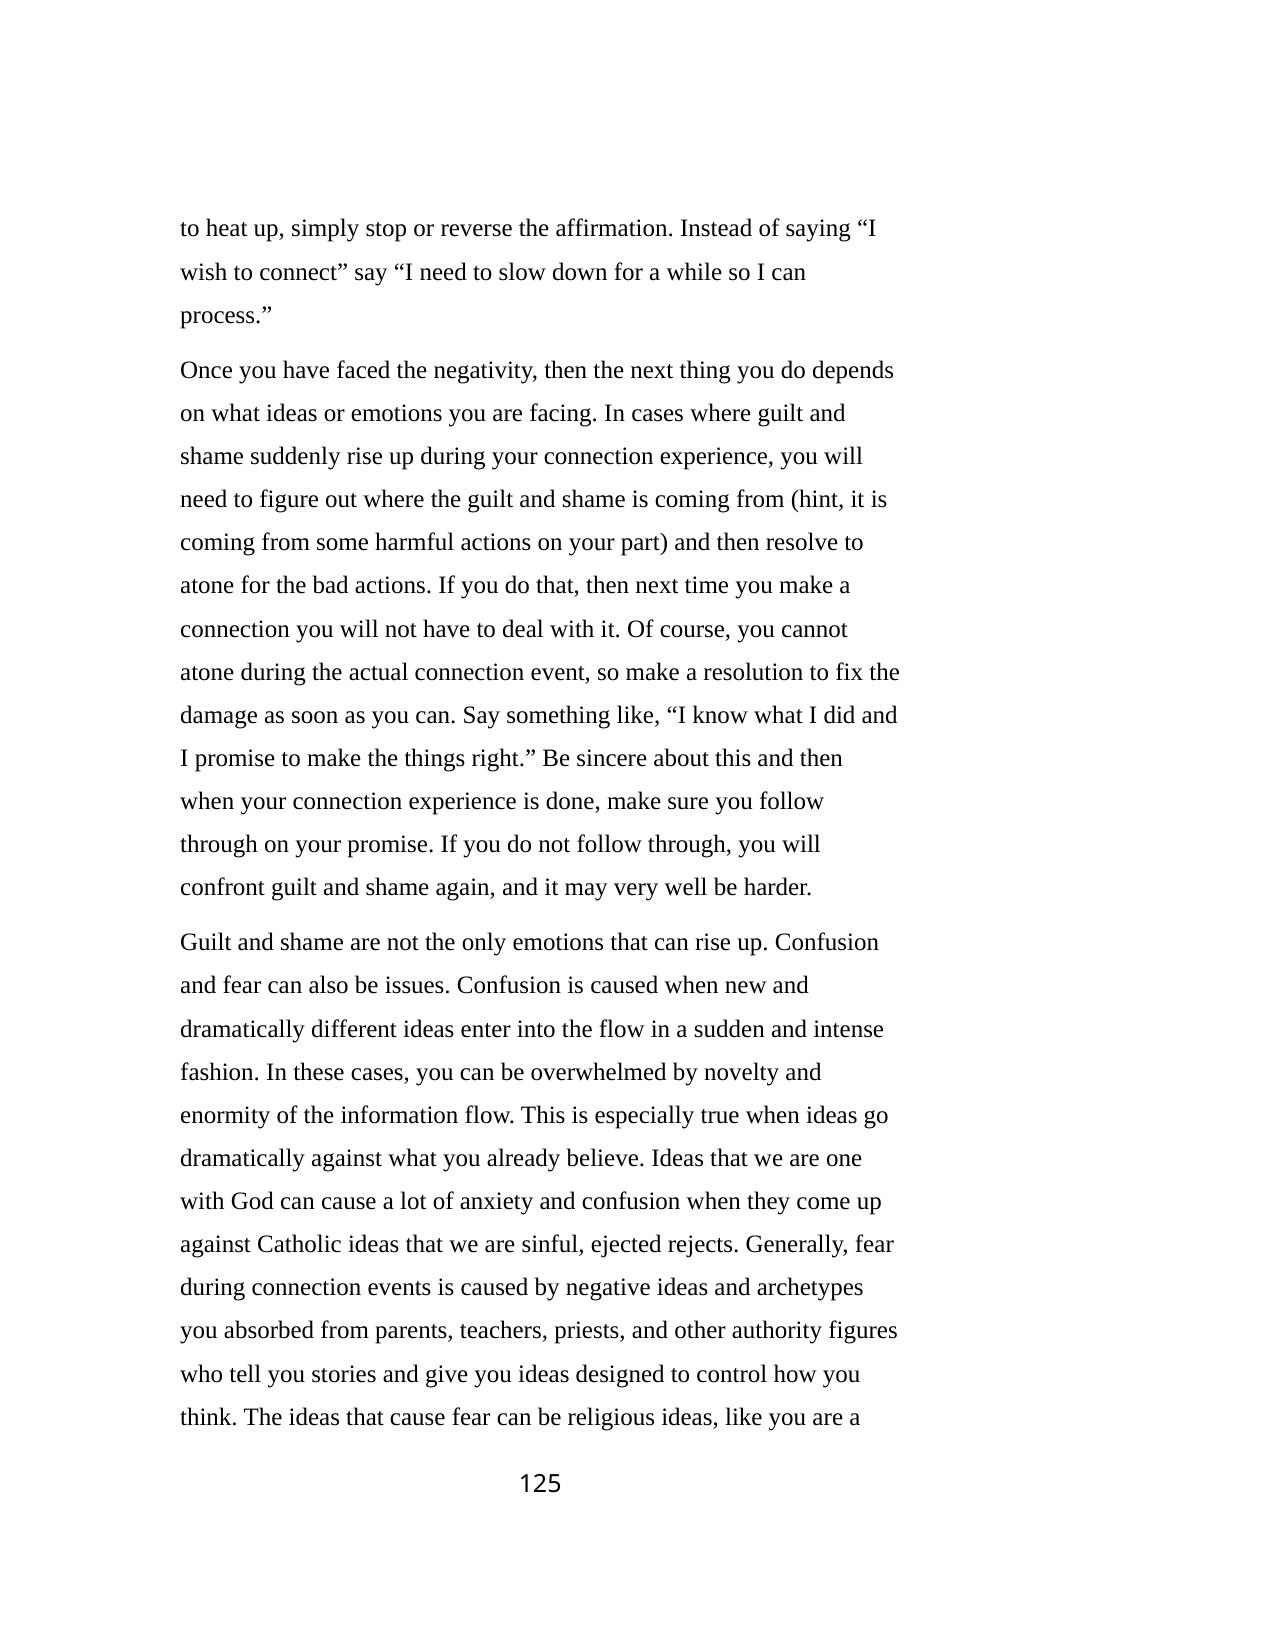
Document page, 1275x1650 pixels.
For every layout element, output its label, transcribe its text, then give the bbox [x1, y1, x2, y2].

text to heat up, simply stop or reverse the affirmation. Instead of saying “I wish to connect” say “I need to slow down for a while so I can process.” [180, 213, 900, 328]
text Guilt and shame are not the only emotions that can rise up. Confusion and fear can also be issues. Confusion is caused when new and dramatically different ideas enter into the flow in a sudden and intense fashion. In these cases, you can be overwhelmed by novelty and enormity of the information flow. This is especially true when ideas go dramatically against what you already believe. Ideas that we are one with God can cause a lot of anxiety and confusion when they come up against Catholic ideas that we are sinful, ejected rejects. Generally, fear during connection events is caused by negative ideas and archetypes you absorbed from parents, teachers, priests, and other authority figures who tell you stories and give you ideas designed to control how you think. The ideas that cause fear can be religious ideas, like you are a [180, 927, 900, 1431]
text Once you have faced the negativity, then the next thing you do depends on what ideas or emotions you are facing. In cases where guilt and shame suddenly rise up during your connection experience, you will need to figure out where the guilt and shame is coming from (hint, it is coming from some harmful actions on your part) and then resolve to atone for the bad actions. If you do that, then next time you make a connection you will not have to deal with it. Of course, you cannot atone during the actual connection event, so make a resolution to fix the damage as soon as you can. Say something like, “I know what I did and I promise to make the things right.” Be sincere about this and then when your connection experience is done, make sure you follow through on your promise. If you do not follow through, you will confront guilt and shame again, and it may very well be harder. [180, 355, 900, 901]
